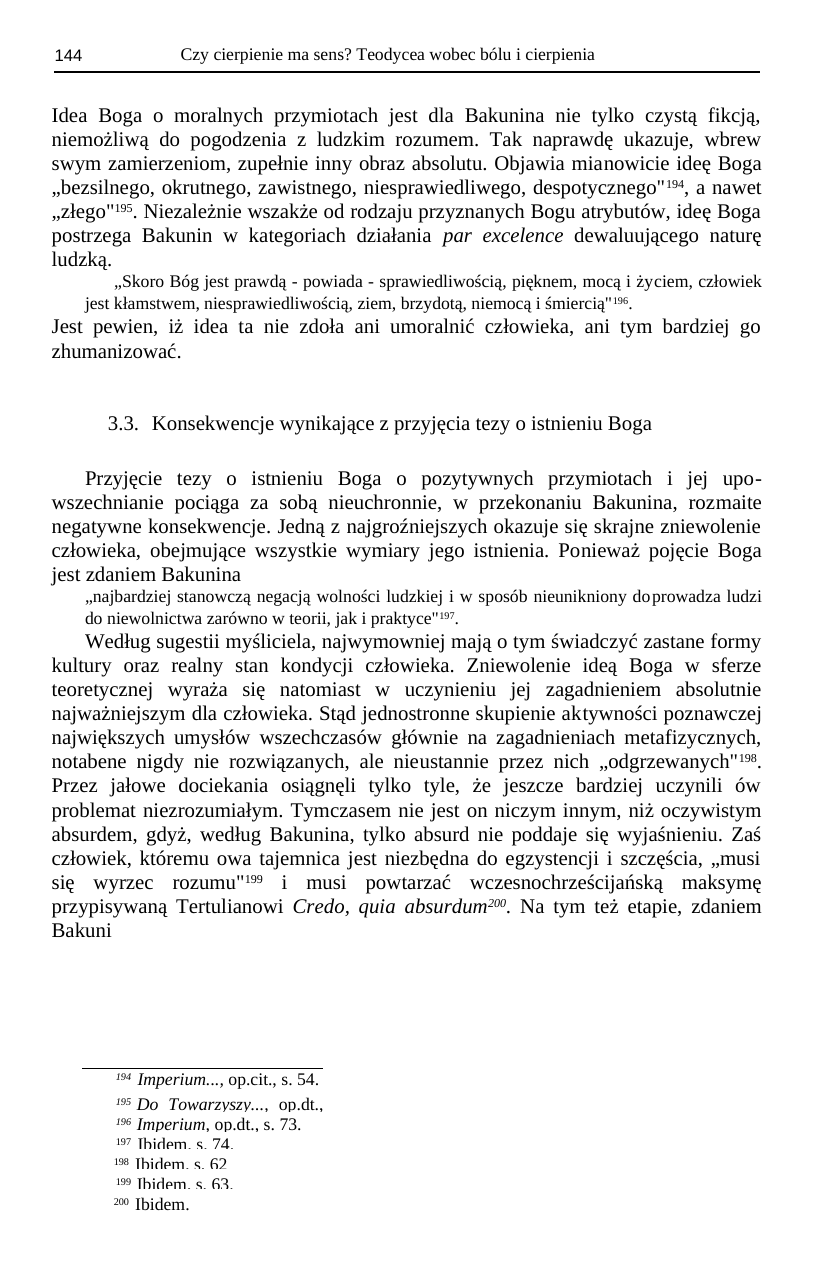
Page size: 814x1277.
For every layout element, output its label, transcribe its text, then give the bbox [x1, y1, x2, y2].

text Według sugestii myśliciela, najwymowniej mają o tym świadczyć zastane formy kultury oraz realny stan kondycji człowieka. Zniewolenie ideą Boga w sferze teoretycznej wyraża się natomiast w uczynieniu jej zagadnieniem absolutnie najważniejszym dla człowieka. Stąd jednostronne skupienie ak­tywności poznawczej największych umysłów wszechczasów głównie na zagadnieniach metafizycznych, notabene nigdy nie rozwiązanych, ale nie­ustannie przez nich „odgrzewanych"198. Przez jałowe dociekania osiągnęli tylko tyle, że jeszcze bardziej uczynili ów problemat niezrozumiałym. Tym­czasem nie jest on niczym innym, niż oczywistym absurdem, gdyż, według Bakunina, tylko absurd nie poddaje się wyjaśnieniu. Zaś człowiek, któremu owa tajemnica jest niezbędna do egzystencji i szczęścia, „musi się wyrzec rozumu"199 i musi powtarzać wczesnochrześcijańską maksymę przypisywa­ną Tertulianowi Credo, quia absurdum200. Na tym też etapie, zdaniem Bakuni­ [51, 629, 762, 942]
text Czy cierpienie ma sens? Teodycea wobec bólu i cierpienia [180, 44, 633, 64]
text 195 Do Towarzyszy..., op.dt., s. 43. [82, 1094, 323, 1112]
text 144 [54, 46, 88, 65]
text Przyjęcie tezy o istnieniu Boga o pozytywnych przymiotach i jej upo­wszechnianie pociąga za sobą nieuchronnie, w przekonaniu Bakunina, roz­maite negatywne konsekwencje. Jedną z najgroźniejszych okazuje się skrajne zniewolenie człowieka, obejmujące wszystkie wymiary jego istnienia. Po­nieważ pojęcie Boga jest zdaniem Bakunina [51, 466, 762, 586]
text Idea Boga o moralnych przymiotach jest dla Bakunina nie tylko czystą fikcją, niemożliwą do pogodzenia z ludzkim rozumem. Tak naprawdę ukazuje, wbrew swym zamierzeniom, zupełnie inny obraz absolutu. Objawia mia­nowicie ideę Boga „bezsilnego, okrutnego, zawistnego, niesprawiedliwego, despotycznego"194, a nawet „złego"195. Niezależnie wszakże od rodzaju przyznanych Bogu atrybutów, ideę Boga postrzega Bakunin w kategoriach działania par excelence dewaluującego naturę ludzką. [51, 103, 762, 271]
text „najbardziej stanowczą negacją wolności ludzkiej i w sposób nieunikniony do­prowadza ludzi do niewolnictwa zarówno w teorii, jak i praktyce"197. [85, 586, 762, 628]
text 196 Imperium, op.dt., s. 73. [82, 1114, 323, 1131]
text 194 Imperium..., op.cit., s. 54. [82, 1069, 323, 1089]
text 197 Ibidem, s. 74. [82, 1134, 323, 1149]
text 200 Ibidem. [82, 1194, 323, 1213]
list Konsekwencje wynikające z przyjęcia tezy o istnieniu Boga [51, 411, 762, 434]
text Jest pewien, iż idea ta nie zdoła ani umoralnić człowieka, ani tym bardziej go zhumanizować. [51, 314, 762, 363]
text „Skoro Bóg jest prawdą - powiada - sprawiedliwością, pięknem, mocą i ży­ciem, człowiek jest kłamstwem, niesprawiedliwością, ziem, brzydotą, niemocą i śmiercią"196. [85, 271, 762, 313]
text 198 Ibidem, s. 62 [82, 1154, 323, 1169]
text 199 Ibidem, s. 63. [82, 1174, 323, 1189]
